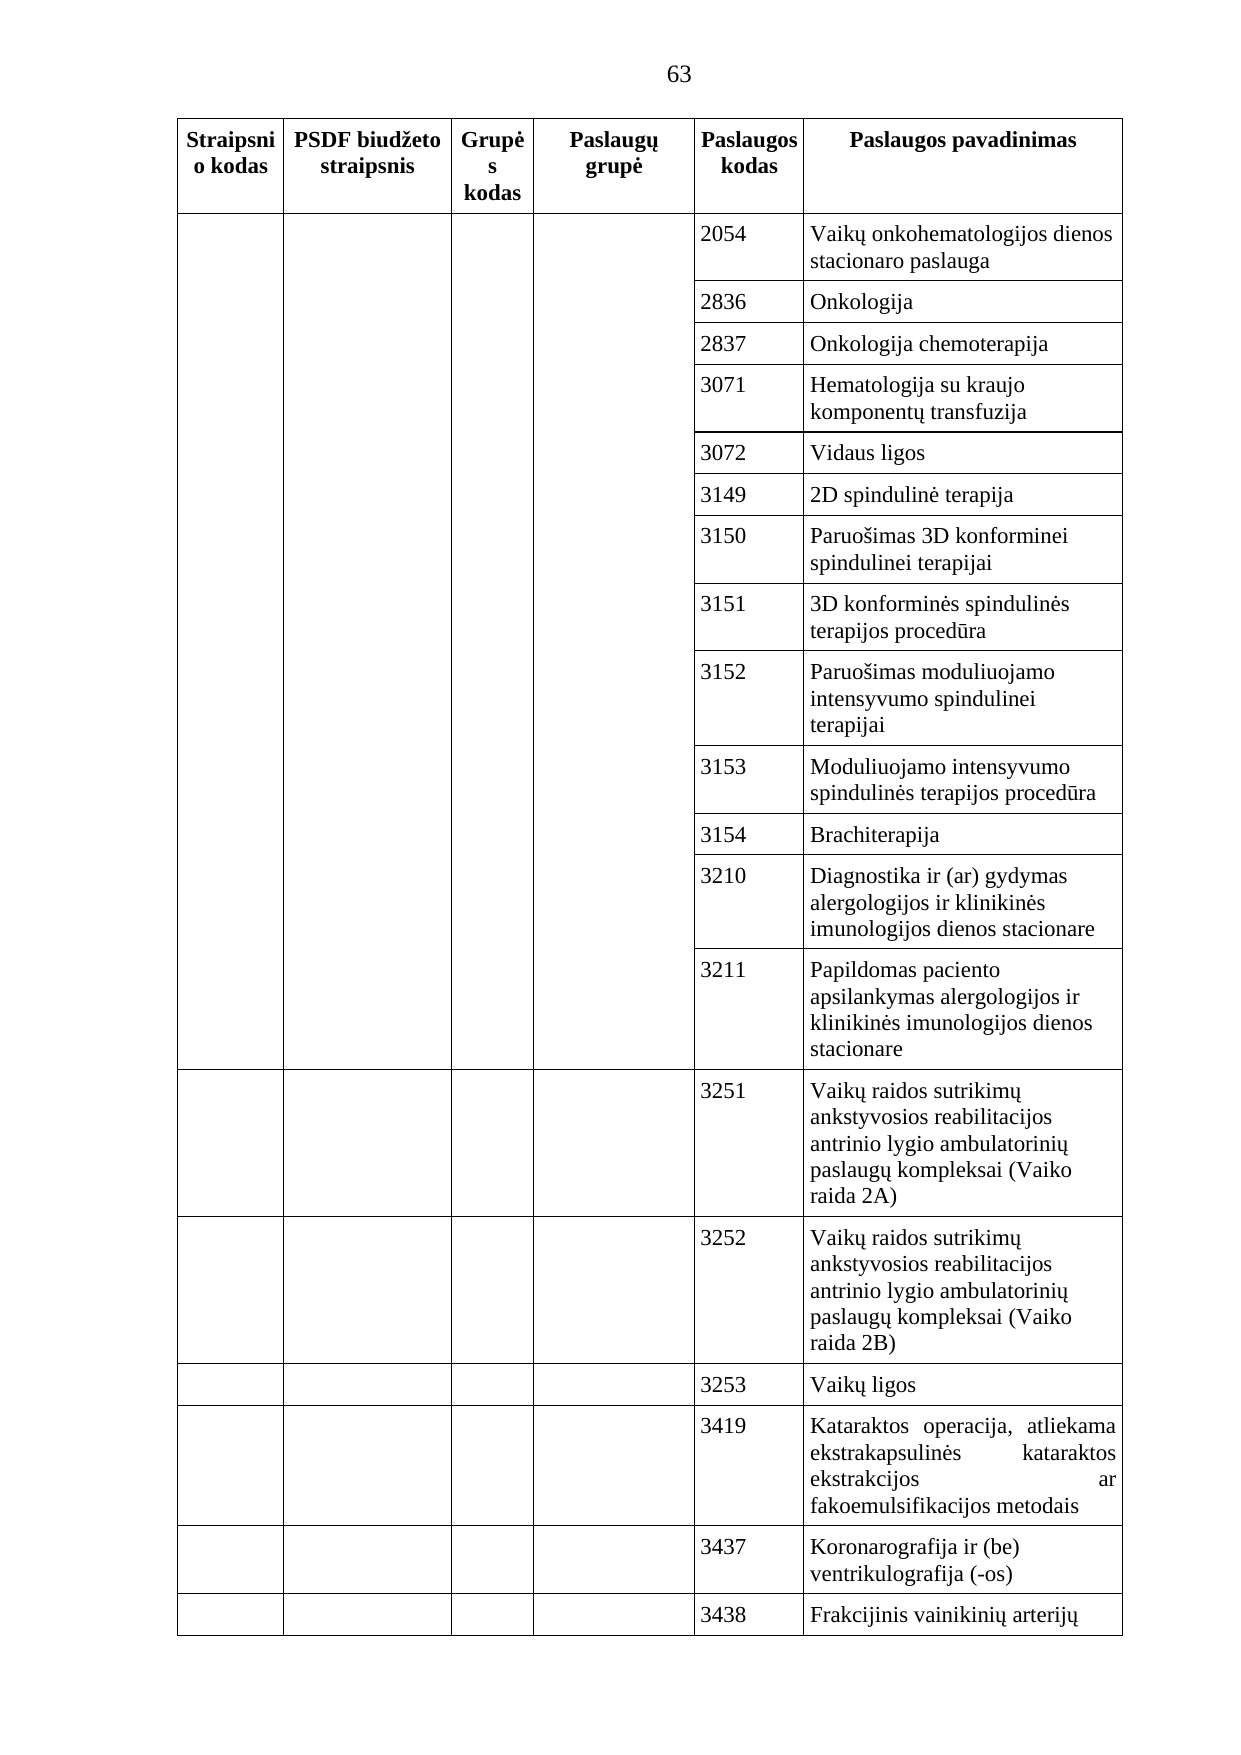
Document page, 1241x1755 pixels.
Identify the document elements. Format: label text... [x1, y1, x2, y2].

table_cell [284, 650, 451, 744]
table_cell [452, 583, 533, 650]
table_cell 2054 [695, 214, 803, 280]
table_cell [284, 322, 451, 363]
table_cell [534, 322, 694, 363]
table_cell 3072 [695, 433, 803, 473]
table_cell [452, 473, 533, 514]
table_cell [534, 1526, 694, 1593]
table_cell 3438 [695, 1594, 803, 1634]
table_cell [534, 280, 694, 322]
table_cell [178, 650, 283, 744]
table_cell 3253 [695, 1364, 803, 1404]
table_cell [452, 364, 533, 431]
table_cell [452, 1070, 533, 1216]
table_cell [284, 364, 451, 431]
table_cell 3419 [695, 1406, 803, 1525]
table_cell Paruošimas moduliuojamo intensyvumo spindulinei terapijai [804, 651, 1122, 744]
table_cell [534, 745, 694, 812]
table_cell Onkologija chemoterapija [804, 323, 1122, 363]
table_cell [178, 1594, 283, 1634]
table_cell [178, 1217, 283, 1363]
table_cell [284, 214, 451, 280]
table_cell Paruošimas 3D konforminei spindulinei terapijai [804, 516, 1122, 582]
table_cell [452, 650, 533, 744]
table_cell [534, 473, 694, 514]
table_cell [178, 431, 283, 473]
table_cell [284, 1070, 451, 1216]
table_cell [178, 745, 283, 812]
table_cell 3152 [695, 651, 803, 744]
table_cell 3211 [695, 949, 803, 1069]
table_cell Papildomas paciento apsilankymas alergologijos ir klinikinės imunologijos dienos stacionare [804, 949, 1122, 1069]
table_cell [452, 431, 533, 473]
table_cell [534, 1594, 694, 1634]
table_cell 3251 [695, 1070, 803, 1216]
table_cell 3154 [695, 814, 803, 854]
table_cell [452, 1526, 533, 1593]
table_cell [284, 280, 451, 322]
table_cell 3210 [695, 855, 803, 948]
table_header PSDF biudžeto straipsnis [284, 119, 451, 212]
table_cell Onkologija [804, 281, 1122, 322]
table_cell [284, 1406, 451, 1525]
table_cell [452, 813, 533, 1069]
table_cell [284, 515, 451, 582]
table_cell [534, 650, 694, 744]
table_cell [534, 1364, 694, 1404]
table_cell 3149 [695, 474, 803, 514]
table_cell [534, 1070, 694, 1216]
table_cell [452, 745, 533, 812]
table_cell [534, 813, 694, 1069]
table_cell [178, 214, 283, 280]
table_cell Frakcijinis vainikinių arterijų [804, 1594, 1122, 1634]
table_cell [178, 473, 283, 514]
table_cell Vaikų raidos sutrikimų ankstyvosios reabilitacijos antrinio lygio ambulatorinių paslaugų kompleksai (Vaiko raida 2B) [804, 1217, 1122, 1363]
table_cell [178, 322, 283, 363]
table_cell 2837 [695, 323, 803, 363]
table_cell [178, 583, 283, 650]
table_cell [534, 431, 694, 473]
table_cell Diagnostika ir (ar) gydymas alergologijos ir klinikinės imunologijos dienos stacionare [804, 855, 1122, 948]
table_header Paslaugos kodas [695, 119, 803, 212]
table_header Paslaugos pavadinimas [804, 119, 1122, 212]
table_cell Brachiterapija [804, 814, 1122, 854]
table_cell [534, 214, 694, 280]
table_cell [178, 1070, 283, 1216]
table_cell Hematologija su kraujo komponentų transfuzija [804, 365, 1122, 431]
table_cell Vidaus ligos [804, 433, 1122, 473]
table_cell Vaikų raidos sutrikimų ankstyvosios reabilitacijos antrinio lygio ambulatorinių paslaugų kompleksai (Vaiko raida 2A) [804, 1070, 1122, 1216]
table_cell 3151 [695, 584, 803, 650]
table_cell 2D spindulinė terapija [804, 474, 1122, 514]
table_cell 3071 [695, 365, 803, 431]
table_cell [452, 280, 533, 322]
table_cell [284, 745, 451, 812]
table_cell [284, 1526, 451, 1593]
table_cell [284, 473, 451, 514]
table_cell [178, 364, 283, 431]
table_cell [534, 364, 694, 431]
table_cell [284, 1217, 451, 1363]
table_cell 3D konforminės spindulinės terapijos procedūra [804, 584, 1122, 650]
table_cell [452, 1364, 533, 1404]
table_cell [178, 813, 283, 1069]
table_cell 2836 [695, 281, 803, 322]
table_cell Vaikų onkohematologijos dienos stacionaro paslauga [804, 214, 1122, 280]
table_header Paslaugų grupė [534, 119, 694, 212]
table_cell Vaikų ligos [804, 1364, 1122, 1404]
table_cell [452, 214, 533, 280]
table_cell [452, 322, 533, 363]
table_cell [284, 1364, 451, 1404]
table_cell [284, 1594, 451, 1634]
table_cell Koronarografija ir (be) ventrikulografija (-os) [804, 1526, 1122, 1593]
table_cell 3252 [695, 1217, 803, 1363]
table_cell Moduliuojamo intensyvumo spindulinės terapijos procedūra [804, 746, 1122, 812]
table_cell [534, 1217, 694, 1363]
table_cell Kataraktos operacija, atliekama ekstrakapsulinės kataraktos ekstrakcijos ar fakoemulsifikacijos metodais [804, 1406, 1122, 1525]
table_cell [534, 1406, 694, 1525]
table_cell 3153 [695, 746, 803, 812]
table_cell [534, 515, 694, 582]
table_cell [284, 813, 451, 1069]
table_cell [178, 280, 283, 322]
table_cell [452, 1406, 533, 1525]
table_header Grupės kodas [452, 119, 533, 212]
table_cell [178, 1406, 283, 1525]
table_cell [178, 1526, 283, 1593]
table_cell [452, 1217, 533, 1363]
table_cell [178, 515, 283, 582]
table_cell [534, 583, 694, 650]
table_cell 3150 [695, 516, 803, 582]
table_cell [284, 583, 451, 650]
table_cell [178, 1364, 283, 1404]
table_header Straipsnio kodas [178, 119, 283, 212]
table_cell 3437 [695, 1526, 803, 1593]
table_cell [452, 515, 533, 582]
table_cell [284, 431, 451, 473]
table_cell [452, 1594, 533, 1634]
